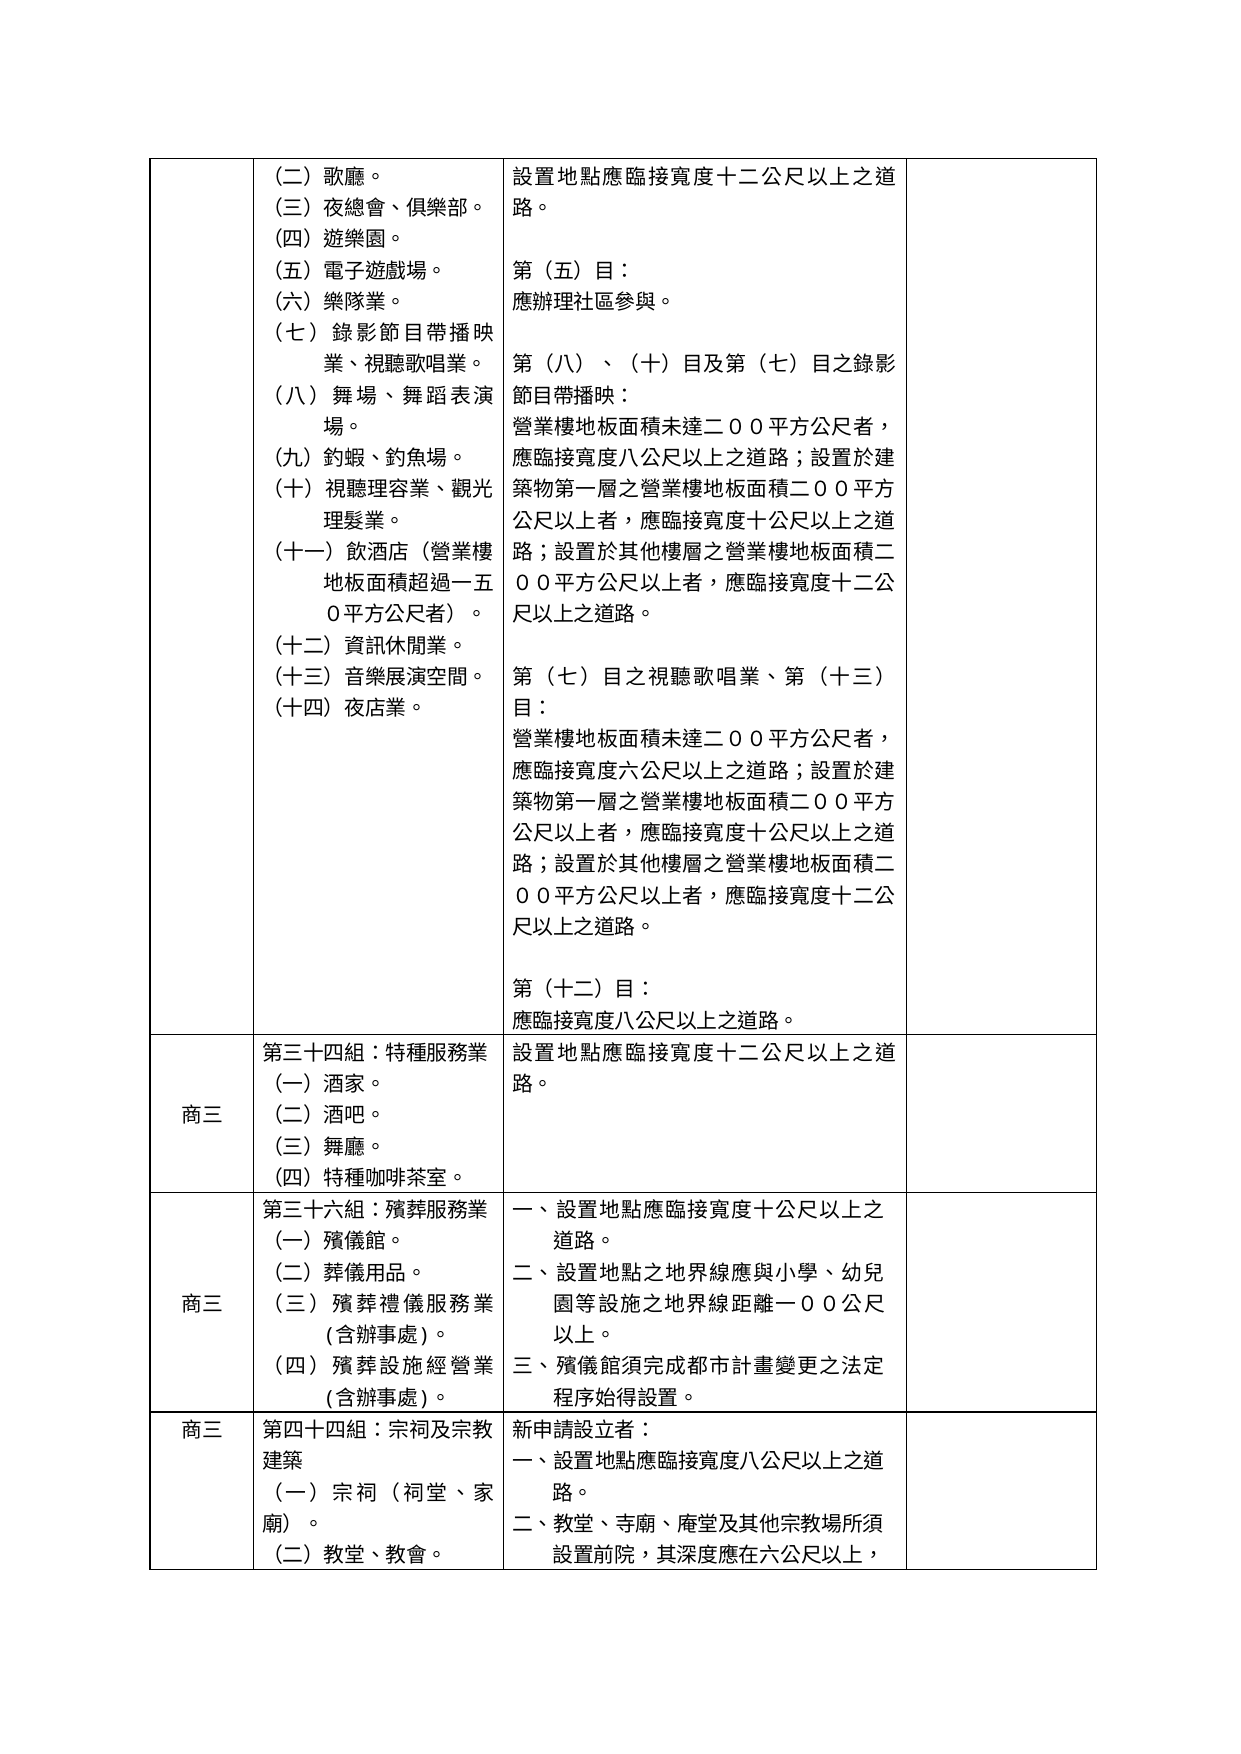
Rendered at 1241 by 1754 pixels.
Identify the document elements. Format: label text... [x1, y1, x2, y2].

table_cell 新申請設立者： 一、設置地點應臨接寬度八公尺以上之道路。 二、教堂、寺廟、庵堂及其他宗教場所須設置前院，其深度應在六公尺以上， [504, 1413, 906, 1569]
table_cell [907, 1193, 1096, 1411]
table_cell 第三十六組：殯葬服務業 （一）殯儀館。 （二）葬儀用品。 （三）殯葬禮儀服務業(含辦事處)。 （四）殯葬設施經營業(含辦事處)。 [254, 1193, 503, 1411]
table_cell 一、設置地點應臨接寬度十公尺以上之道路。 二、設置地點之地界線應與小學、幼兒園等設施之地界線距離一００公尺以上。 三、殯儀館須完成都市計畫變更之法定程序始得設置。 [504, 1193, 906, 1411]
table_cell 設置地點應臨接寬度十二公尺以上之道路。 第（五）目： 應辦理社區參與。 第（八）、（十）目及第（七）目之錄影節目帶播映： 營業樓地板面積未達二００平方公尺者，應臨接寬度八公尺以上之道路；設置於建築物第一層之營業樓地板面積二００平方公尺以上者，應臨接寬度十公尺以上之道路；設置於其他樓層之營業樓地板面積二００平方公尺以上者，應臨接寬度十二公尺以上之道路。 第（七）目之視聽歌唱業、第（十三）目： 營業樓地板面積未達二００平方公尺者，應臨接寬度六公尺以上之道路；設置於建築物第一層之營業樓地板面積二００平方公尺以上者，應臨接寬度十公尺以上之道路；設置於其他樓層之營業樓地板面積二００平方公尺以上者，應臨接寬度十二公尺以上之道路。 第（十二）目： 應臨接寬度八公尺以上之道路。 [504, 159, 906, 1034]
table_cell [151, 159, 253, 1034]
table_cell 第四十四組：宗祠及宗教建築 （一）宗祠（祠堂、家廟）。 （二）教堂、教會。 [254, 1413, 503, 1569]
table_cell [907, 159, 1096, 1034]
table_cell 商三 [151, 1193, 253, 1411]
table_cell （二）歌廳。 （三）夜總會、俱樂部。 （四）遊樂園。 （五）電子遊戲場。 （六）樂隊業。 （七）錄影節目帶播映業、視聽歌唱業。 （八）舞場、舞蹈表演場。 （九）釣蝦、釣魚場。 （十）視聽理容業、觀光理髮業。 （十一）飲酒店（營業樓地板面積超過一五０平方公尺者）。 （十二）資訊休閒業。 （十三）音樂展演空間。 （十四）夜店業。 [254, 159, 503, 1034]
table_cell [907, 1035, 1096, 1192]
table_cell [907, 1413, 1096, 1569]
table_cell 設置地點應臨接寬度十二公尺以上之道路。 [504, 1035, 906, 1192]
table_cell 商三 [151, 1035, 253, 1192]
table_cell 第三十四組：特種服務業 （一）酒家。 （二）酒吧。 （三）舞廳。 （四）特種咖啡茶室。 [254, 1035, 503, 1192]
table_cell 商三 [151, 1413, 253, 1569]
